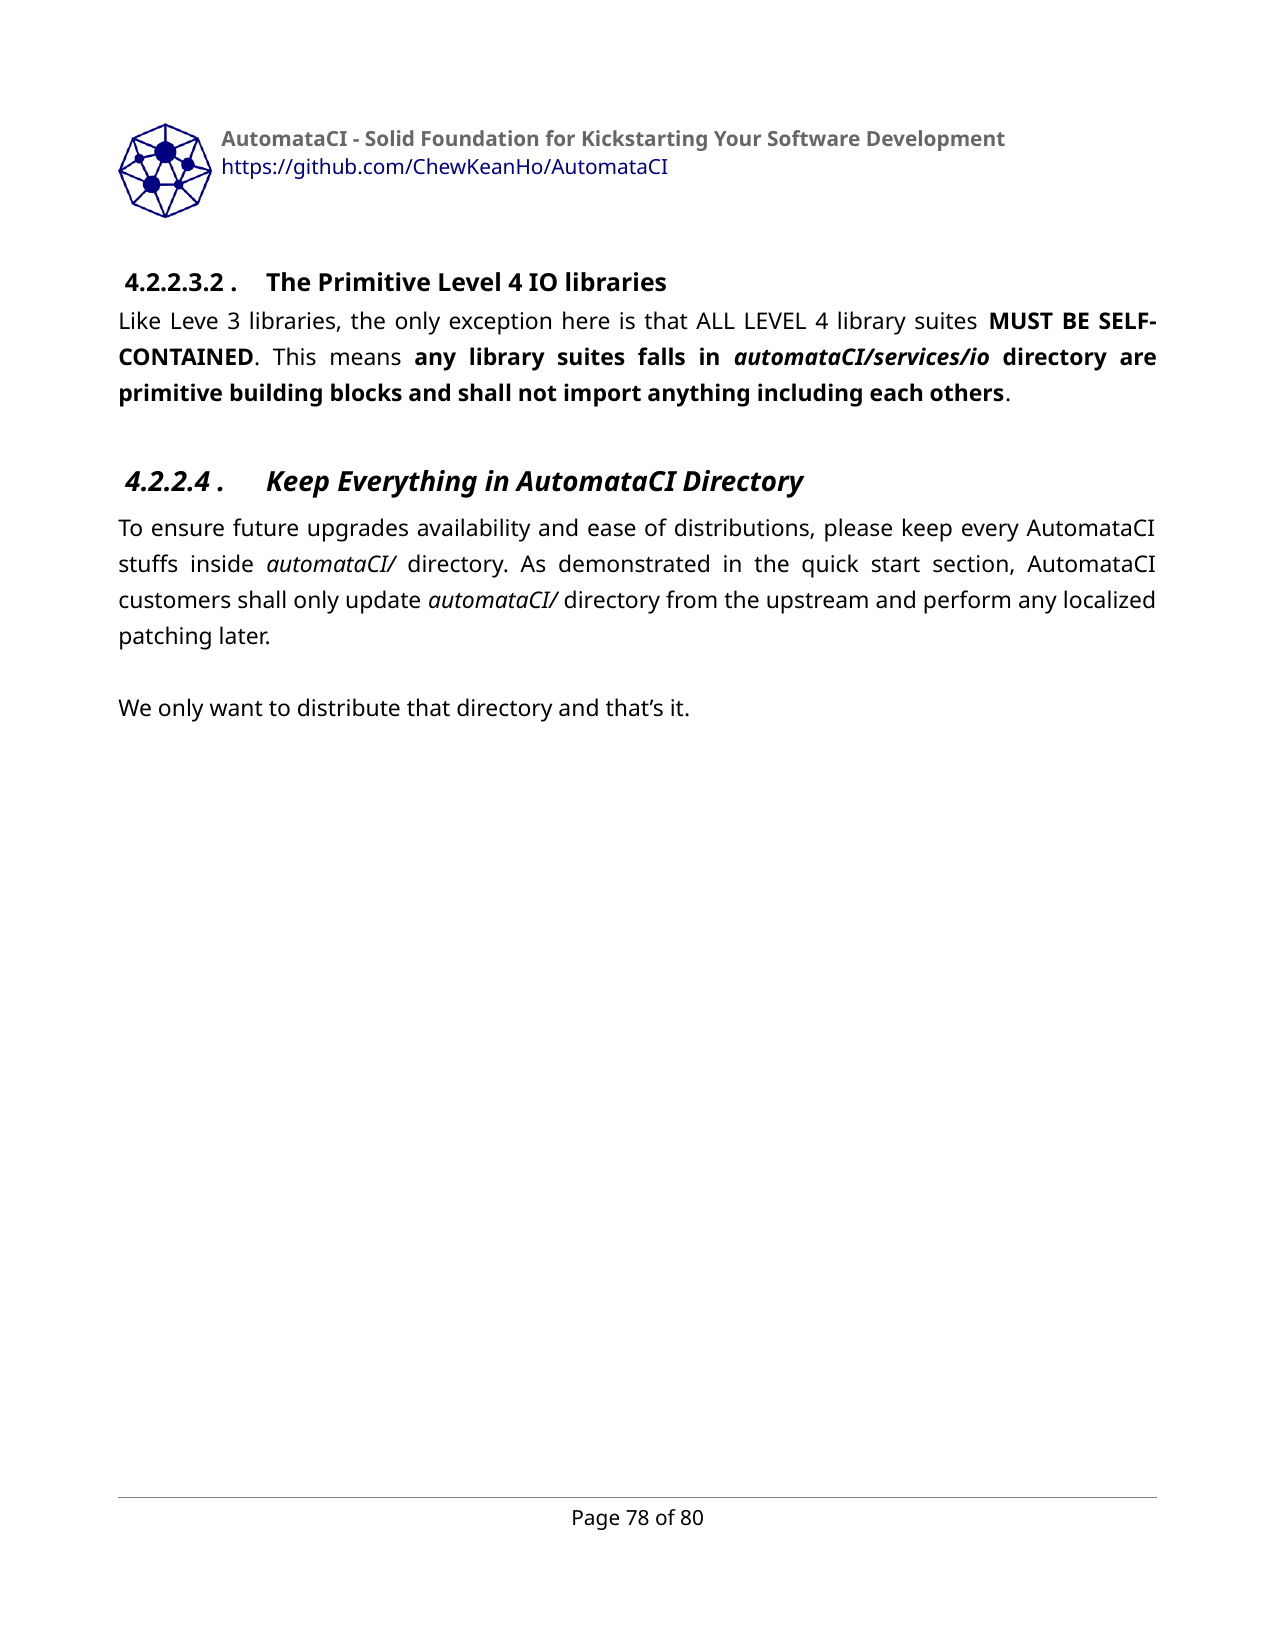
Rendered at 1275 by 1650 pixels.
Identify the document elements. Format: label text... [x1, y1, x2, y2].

picture [118, 123, 212, 218]
subtitle The Primitive Level 4 IO libraries [118, 265, 1157, 299]
text To ensure future upgrades availability and ease of distributions, please keep every AutomataCI stuffs inside automataCI/ directory. As demonstrated in the quick start section, AutomataCI customers shall only update automataCI/ directory from the upstream and perform any localized patching later. [118, 512, 1157, 651]
text Like Leve 3 libraries, the only exception here is that ALL LEVEL 4 library suites MUST BE SELF-CONTAINED. This means any library suites falls in automataCI/services/io directory are primitive building blocks and shall not import anything including each others. [118, 305, 1157, 408]
text We only want to distribute that directory and that’s it. [118, 691, 1157, 723]
subtitle Keep Everything in AutomataCI Directory [118, 462, 1157, 499]
